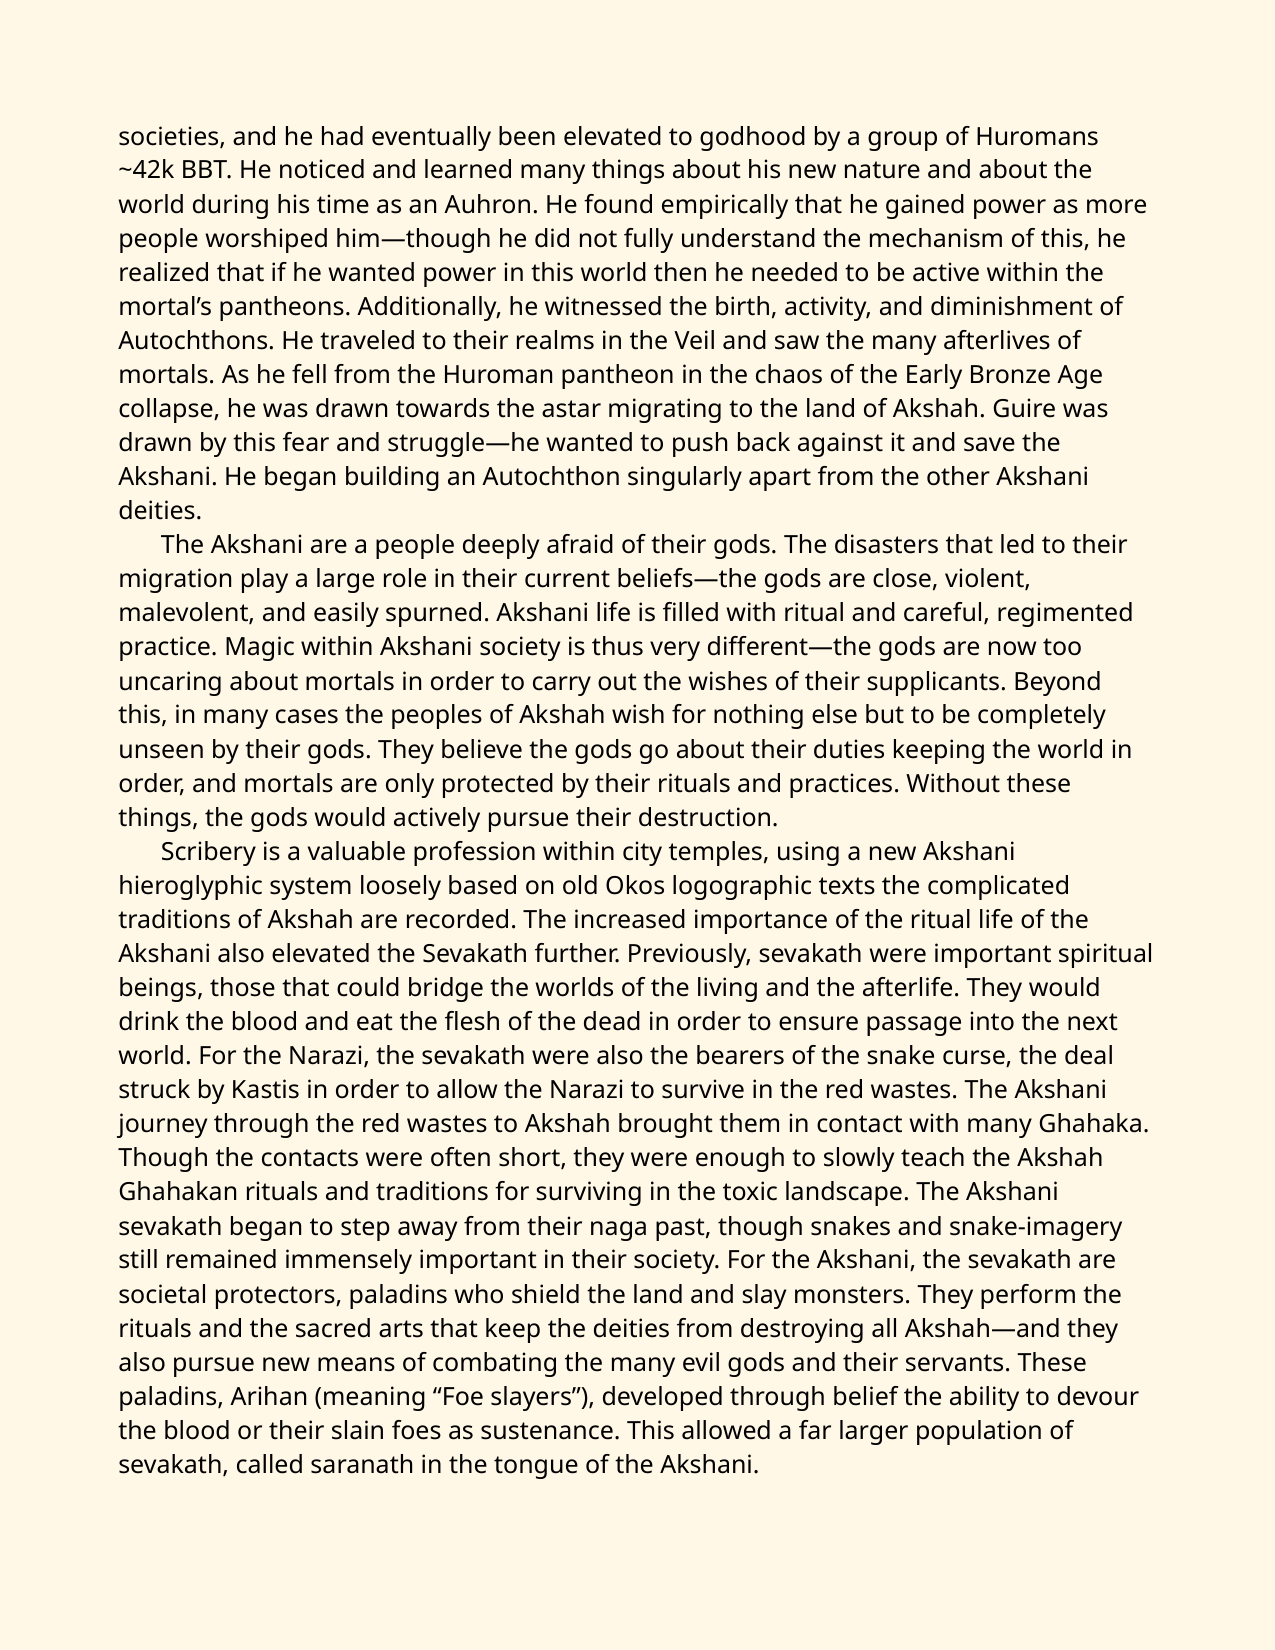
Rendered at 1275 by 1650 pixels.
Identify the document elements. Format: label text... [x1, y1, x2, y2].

text Scribery is a valuable profession within city temples, using a new Akshani hieroglyphic system loosely based on old Okos logographic texts the complicated traditions of Akshah are recorded. The increased importance of the ritual life of the Akshani also elevated the Sevakath further. Previously, sevakath were important spiritual beings, those that could bridge the worlds of the living and the afterlife. They would drink the blood and eat the flesh of the dead in order to ensure passage into the next world. For the Narazi, the sevakath were also the bearers of the snake curse, the deal struck by Kastis in order to allow the Narazi to survive in the red wastes. The Akshani journey through the red wastes to Akshah brought them in contact with many Ghahaka. Though the contacts were often short, they were enough to slowly teach the Akshah Ghahakan rituals and traditions for surviving in the toxic landscape. The Akshani sevakath began to step away from their naga past, though snakes and snake-imagery still remained immensely important in their society. For the Akshani, the sevakath are societal protectors, paladins who shield the land and slay monsters. They perform the rituals and the sacred arts that keep the deities from destroying all Akshah—and they also pursue new means of combating the many evil gods and their servants. These paladins, Arihan (meaning “Foe slayers”), developed through belief the ability to devour the blood or their slain foes as sustenance. This allowed a far larger population of sevakath, called saranath in the tongue of the Akshani. [118, 833, 1157, 1481]
text The Akshani are a people deeply afraid of their gods. The disasters that led to their migration play a large role in their current beliefs—the gods are close, violent, malevolent, and easily spurned. Akshani life is filled with ritual and careful, regimented practice. Magic within Akshani society is thus very different—the gods are now too uncaring about mortals in order to carry out the wishes of their supplicants. Beyond this, in many cases the peoples of Akshah wish for nothing else but to be completely unseen by their gods. They believe the gods go about their duties keeping the world in order, and mortals are only protected by their rituals and practices. Without these things, the gods would actively pursue their destruction. [118, 527, 1157, 833]
text societies, and he had eventually been elevated to godhood by a group of Huromans ~42k BBT. He noticed and learned many things about his new nature and about the world during his time as an Auhron. He found empirically that he gained power as more people worshiped him—though he did not fully understand the mechanism of this, he realized that if he wanted power in this world then he needed to be active within the mortal’s pantheons. Additionally, he witnessed the birth, activity, and diminishment of Autochthons. He traveled to their realms in the Veil and saw the many afterlives of mortals. As he fell from the Huroman pantheon in the chaos of the Early Bronze Age collapse, he was drawn towards the astar migrating to the land of Akshah. Guire was drawn by this fear and struggle—he wanted to push back against it and save the Akshani. He began building an Autochthon singularly apart from the other Akshani deities. [118, 118, 1157, 527]
